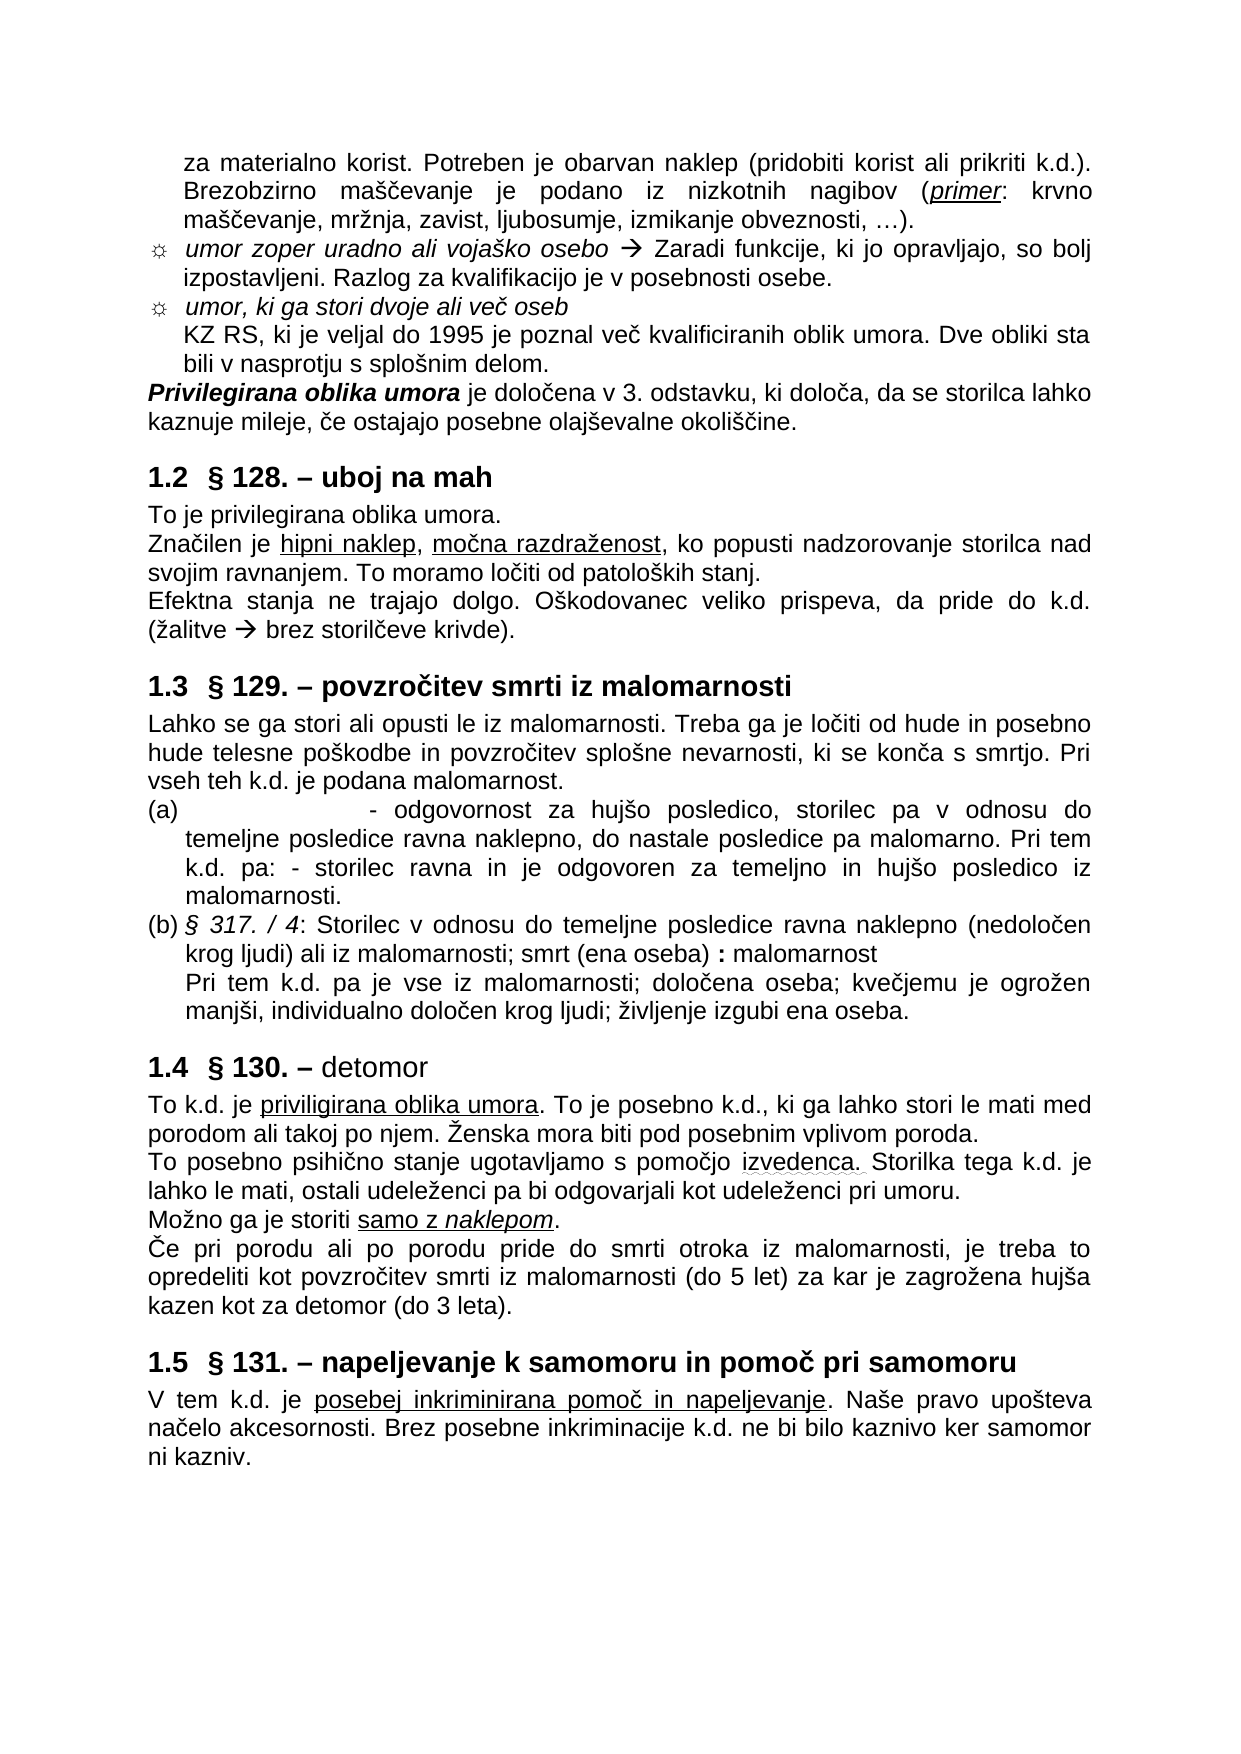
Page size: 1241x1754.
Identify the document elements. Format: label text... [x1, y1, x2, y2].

subtitle § 129. – povzročitev smrti iz malomarnosti [148, 669, 1093, 702]
text Pri tem k.d. pa je vse iz malomarnosti; določena oseba; kvečjemu je ogrožen manjši, individualno določen krog ljudi; življenje izgubi ena oseba. [185, 967, 1093, 1025]
text Efektna stanja ne trajajo dolgo. Oškodovanec veliko prispeva, da pride do k.d. (žalitve  brez storilčeve krivde). [148, 586, 1093, 644]
list umor zoper uradno ali vojaško osebo  Zaradi funkcije, ki jo opravljajo, so bolj izpostavljeni. Razlog za kvalifikacijo je v posebnosti osebe. [148, 234, 1093, 291]
list za materialno korist. Potreben je obarvan naklep (pridobiti korist ali prikriti k.d.). Brezobzirno maščevanje je podano iz nizkotnih nagibov (primer: krvno maščevanje, mržnja, zavist, ljubosumje, izmikanje obveznosti, …). [148, 148, 1093, 234]
text Značilen je hipni naklep, močna razdraženost, ko popusti nadzorovanje storilca nad svojim ravnanjem. To moramo ločiti od patoloških stanj. [148, 529, 1093, 586]
list umor, ki ga stori dvoje ali več oseb [148, 291, 1093, 320]
subtitle § 128. – uboj na mah [148, 460, 1093, 494]
text KZ RS, ki je veljal do 1995 je poznal več kvalificiranih oblik umora. Dve obliki sta bili v nasprotju s splošnim delom. [183, 320, 1093, 378]
subtitle § 131. – napeljevanje k samomoru in pomoč pri samomoru [148, 1345, 1093, 1378]
text Če pri porodu ali po porodu pride do smrti otroka iz malomarnosti, je treba to opredeliti kot povzročitev smrti iz malomarnosti (do 5 let) za kar je zagrožena hujša kazen kot za detomor (do 3 leta). [148, 1233, 1093, 1320]
text To k.d. je priviligirana oblika umora. To je posebno k.d., ki ga lahko stori le mati med porodom ali takoj po njem. Ženska mora biti pod posebnim vplivom poroda. [148, 1090, 1093, 1147]
text Privilegirana oblika umora je določena v 3. odstavku, ki določa, da se storilca lahko kaznuje mileje, če ostajajo posebne olajševalne okoliščine. [148, 378, 1093, 435]
text Možno ga je storiti samo z naklepom. [148, 1205, 1093, 1233]
subtitle § 130. – detomor [148, 1050, 1093, 1083]
text To posebno psihično stanje ugotavljamo s pomočjo izvedenca. Storilka tega k.d. je lahko le mati, ostali udeleženci pa bi odgovarjali kot udeleženci pri umoru. [148, 1147, 1093, 1205]
list - odgovornost za hujšo posledico, storilec pa v odnosu do temeljne posledice ravna naklepno, do nastale posledice pa malomarno. Pri tem k.d. pa: - storilec ravna in je odgovoren za temeljno in hujšo posledico iz malomarnosti. [148, 795, 1093, 910]
text To je privilegirana oblika umora. [148, 500, 1093, 529]
list § 317. / 4: Storilec v odnosu do temeljne posledice ravna naklepno (nedoločen krog ljudi) ali iz malomarnosti; smrt (ena oseba) : malomarnost [148, 910, 1093, 967]
text V tem k.d. je posebej inkriminirana pomoč in napeljevanje. Naše pravo upošteva načelo akcesornosti. Brez posebne inkriminacije k.d. ne bi bilo kaznivo ker samomor ni kazniv. [148, 1384, 1093, 1471]
text Lahko se ga stori ali opusti le iz malomarnosti. Treba ga je ločiti od hude in posebno hude telesne poškodbe in povzročitev splošne nevarnosti, ki se konča s smrtjo. Pri vseh teh k.d. je podana malomarnost. [148, 709, 1093, 795]
